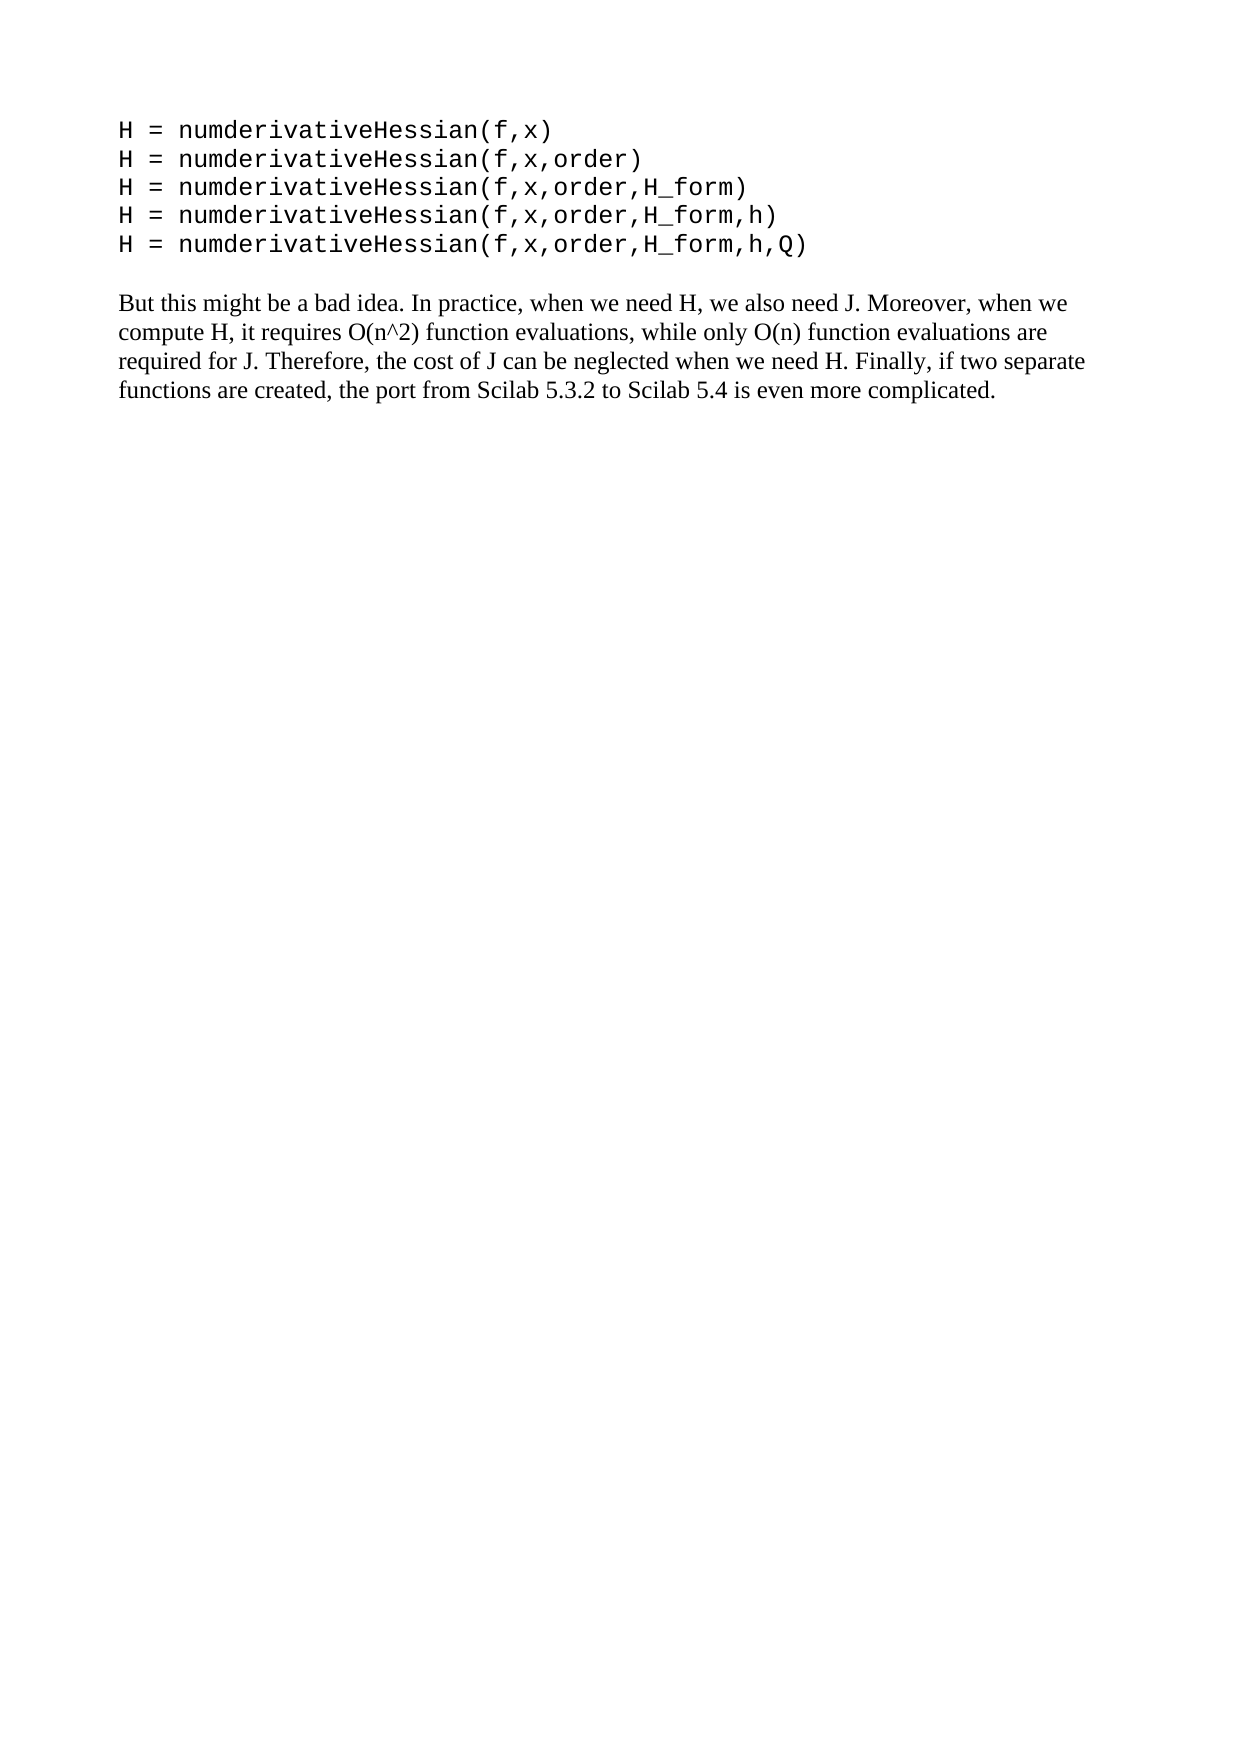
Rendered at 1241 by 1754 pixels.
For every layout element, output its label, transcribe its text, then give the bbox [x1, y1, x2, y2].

text H = numderivativeHessian(f,x) H = numderivativeHessian(f,x,order) H = numderivativeHessian(f,x,order,H_form) H = numderivativeHessian(f,x,order,H_form,h) H = numderivativeHessian(f,x,order,H_form,h,Q) But this might be a bad idea. In practice, when we need H, we also need J. Moreover, when we compute H, it requires O(n^2) function evaluations, while only O(n) function evaluations are required for J. Therefore, the cost of J can be neglected when we need H. Finally, if two separate functions are created, the port from Scilab 5.3.2 to Scilab 5.4 is even more complicated. [118, 118, 1122, 403]
